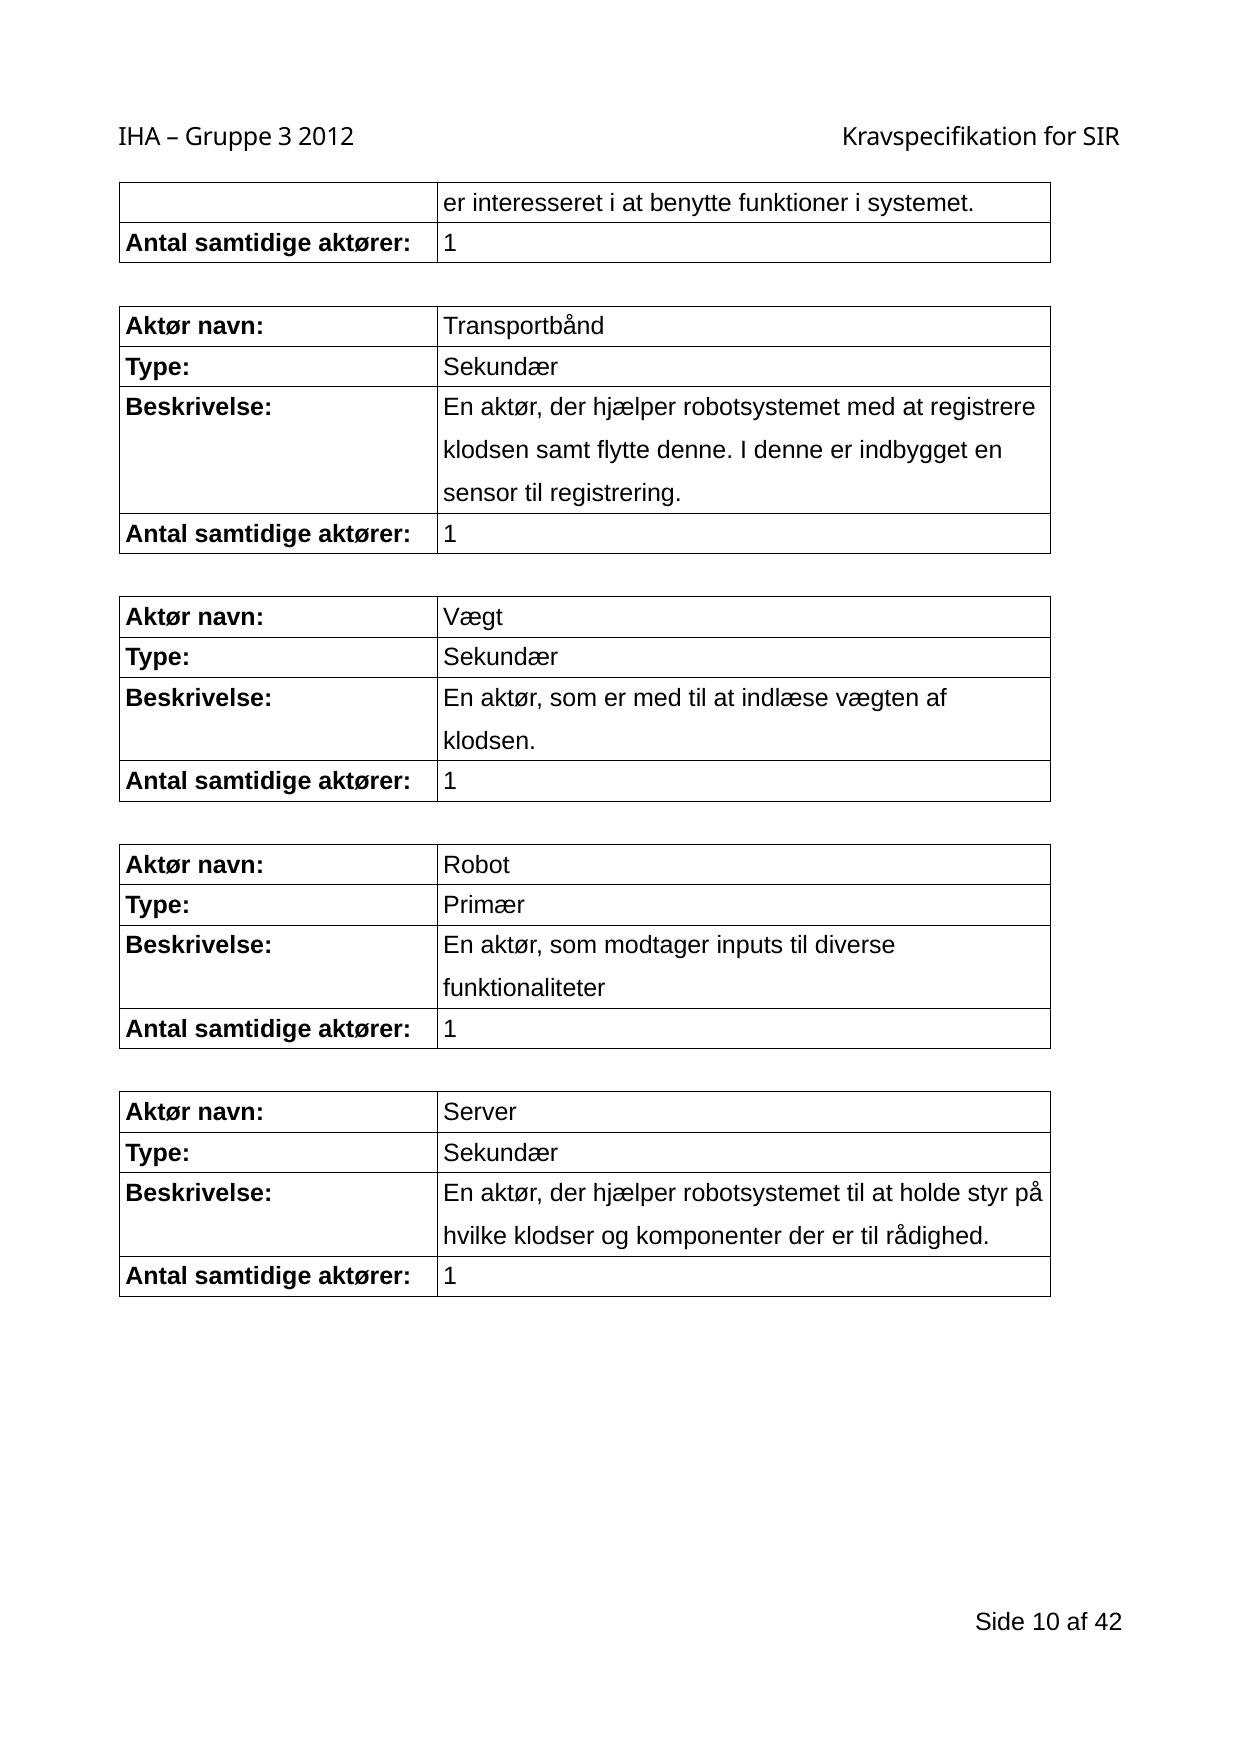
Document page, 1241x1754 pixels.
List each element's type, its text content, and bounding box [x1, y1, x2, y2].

table_cell En aktør, som er med til at indlæse vægten af klodsen. [438, 678, 1050, 760]
table_header Server [438, 1092, 1050, 1132]
table_cell Primær [438, 885, 1050, 924]
table_cell Antal samtidige aktører: [120, 514, 437, 553]
table_cell Sekundær [438, 347, 1050, 386]
table_cell 1 [438, 761, 1050, 801]
table_cell Beskrivelse: [120, 1173, 437, 1256]
table_header Aktør navn: [120, 597, 437, 637]
table_cell Beskrivelse: [120, 926, 437, 1008]
table_cell Type: [120, 638, 437, 677]
table_header Transportbånd [438, 307, 1050, 346]
table_cell [120, 183, 437, 222]
table_cell En aktør, der hjælper robotsystemet med at registrere klodsen samt flytte denne. I denne er indbygget en sensor til registrering. [438, 387, 1050, 513]
table_cell 1 [438, 1257, 1050, 1296]
table_cell 1 [438, 223, 1050, 262]
table_cell En aktør, der hjælper robotsystemet til at holde styr på hvilke klodser og komponenter der er til rådighed. [438, 1173, 1050, 1256]
table_header Vægt [438, 597, 1050, 637]
table_header Aktør navn: [120, 845, 437, 884]
table_header Aktør navn: [120, 307, 437, 346]
table_cell Beskrivelse: [120, 387, 437, 513]
table_cell Sekundær [438, 1133, 1050, 1172]
table_header Robot [438, 845, 1050, 884]
table_cell Antal samtidige aktører: [120, 1257, 437, 1296]
table_cell Sekundær [438, 638, 1050, 677]
table_cell Beskrivelse: [120, 678, 437, 760]
table_cell er interesseret i at benytte funktioner i systemet. [438, 183, 1050, 222]
table_cell 1 [438, 1009, 1050, 1048]
table_cell Type: [120, 885, 437, 924]
table_cell Antal samtidige aktører: [120, 223, 437, 262]
table_cell Type: [120, 1133, 437, 1172]
table_cell Antal samtidige aktører: [120, 761, 437, 801]
table_header Aktør navn: [120, 1092, 437, 1132]
table_cell En aktør, som modtager inputs til diverse funktionaliteter [438, 926, 1050, 1008]
table_cell Type: [120, 347, 437, 386]
table_cell Antal samtidige aktører: [120, 1009, 437, 1048]
table_cell 1 [438, 514, 1050, 553]
